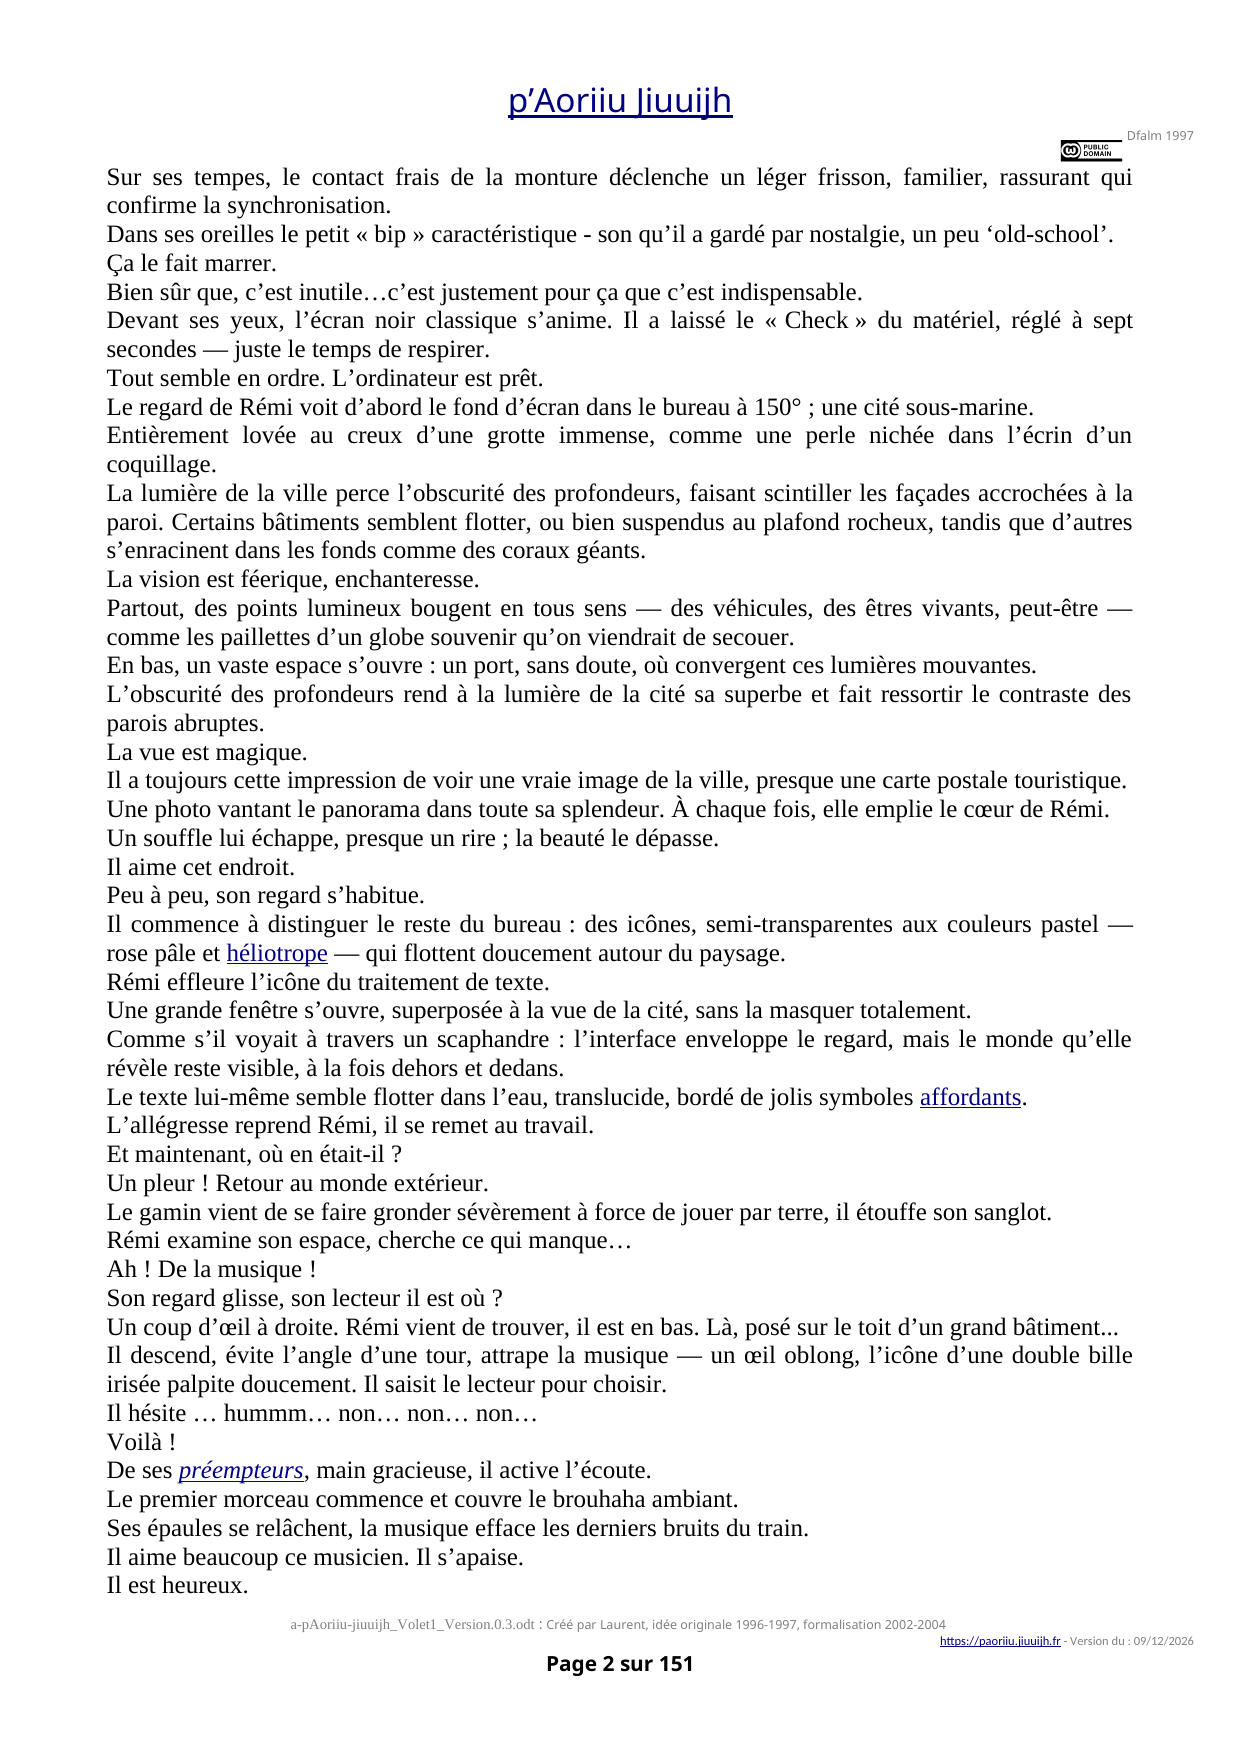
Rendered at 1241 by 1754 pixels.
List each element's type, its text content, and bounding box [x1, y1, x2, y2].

text Rémi effleure l’icône du traitement de texte. [106, 967, 1134, 996]
text L’obscurité des profondeurs rend à la lumière de la cité sa superbe et fait ressortir le contraste des parois abruptes. [106, 679, 1134, 737]
text Peu à peu, son regard s’habitue. [106, 881, 1134, 909]
text L’allégresse reprend Rémi, il se remet au travail. [106, 1111, 1134, 1139]
text Devant ses yeux, l’écran noir classique s’anime. Il a laissé le « Check » du matériel, réglé à sept secondes — juste le temps de respirer. [106, 306, 1134, 363]
text Voilà ! [106, 1427, 1134, 1456]
text Bien sûr que, c’est inutile…c’est justement pour ça que c’est indispensable. [106, 277, 1134, 306]
text Entièrement lovée au creux d’une grotte immense, comme une perle nichée dans l’écrin d’un coquillage. [106, 421, 1134, 478]
text Il est heureux. [106, 1571, 1134, 1599]
text Partout, des points lumineux bougent en tous sens — des véhicules, des êtres vivants, peut-être — comme les paillettes d’un globe souvenir qu’on viendrait de secouer. [106, 593, 1134, 651]
text En bas, un vaste espace s’ouvre : un port, sans doute, où convergent ces lumières mouvantes. [106, 651, 1134, 679]
text Un coup d’œil à droite. Rémi vient de trouver, il est en bas. Là, posé sur le toit d’un grand bâtiment... [106, 1312, 1134, 1341]
text La lumière de la ville perce l’obscurité des profondeurs, faisant scintiller les façades accrochées à la paroi. Certains bâtiments semblent flotter, ou bien suspendus au plafond rocheux, tandis que d’autres s’enracinent dans les fonds comme des coraux géants. [106, 478, 1134, 564]
text La vision est féerique, enchanteresse. [106, 564, 1134, 593]
text Et maintenant, où en était-il ? [106, 1139, 1134, 1168]
text De ses préempteurs, main gracieuse, il active l’écoute. [106, 1456, 1134, 1484]
text Son regard glisse, son lecteur il est où ? [106, 1283, 1134, 1312]
text Il commence à distinguer le reste du bureau : des icônes, semi-transparentes aux couleurs pastel — rose pâle et héliotrope — qui flottent doucement autour du paysage. [106, 909, 1134, 967]
text Il aime beaucoup ce musicien. Il s’apaise. [106, 1542, 1134, 1571]
text Le premier morceau commence et couvre le brouhaha ambiant. [106, 1484, 1134, 1513]
text Le gamin vient de se faire gronder sévèrement à force de jouer par terre, il étouffe son sanglot. [106, 1197, 1134, 1226]
text Un souffle lui échappe, presque un rire ; la beauté le dépasse. [106, 823, 1134, 852]
text Il descend, évite l’angle d’une tour, attrape la musique — un œil oblong, l’icône d’une double bille irisée palpite doucement. Il saisit le lecteur pour choisir. [106, 1341, 1134, 1398]
text Rémi examine son espace, cherche ce qui manque… [106, 1226, 1134, 1254]
text Le texte lui-même semble flotter dans l’eau, translucide, bordé de jolis symboles affordants. [106, 1082, 1134, 1111]
text La vue est magique. [106, 737, 1134, 766]
text Une grande fenêtre s’ouvre, superposée à la vue de la cité, sans la masquer totalement. [106, 996, 1134, 1024]
text Tout semble en ordre. L’ordinateur est prêt. [106, 363, 1134, 392]
text Comme s’il voyait à travers un scaphandre : l’interface enveloppe le regard, mais le monde qu’elle révèle reste visible, à la fois dehors et dedans. [106, 1024, 1134, 1082]
text Il hésite … hummm… non… non… non… [106, 1398, 1134, 1427]
text Il aime cet endroit. [106, 852, 1134, 881]
text Une photo vantant le panorama dans toute sa splendeur. À chaque fois, elle emplie le cœur de Rémi. [106, 794, 1134, 823]
text Le regard de Rémi voit d’abord le fond d’écran dans le bureau à 150° ; une cité sous-marine. [106, 392, 1134, 421]
text Ah ! De la musique ! [106, 1254, 1134, 1283]
text Un pleur ! Retour au monde extérieur. [106, 1168, 1134, 1197]
text Ça le fait marrer. [106, 248, 1134, 277]
text Il a toujours cette impression de voir une vraie image de la ville, presque une carte postale touristique. [106, 766, 1134, 794]
text Dans ses oreilles le petit « bip » caractéristique - son qu’il a gardé par nostalgie, un peu ‘old-school’. [106, 219, 1134, 248]
text Sur ses tempes, le contact frais de la monture déclenche un léger frisson, familier, rassurant qui confirme la synchronisation. [106, 162, 1134, 219]
text Ses épaules se relâchent, la musique efface les derniers bruits du train. [106, 1513, 1134, 1542]
